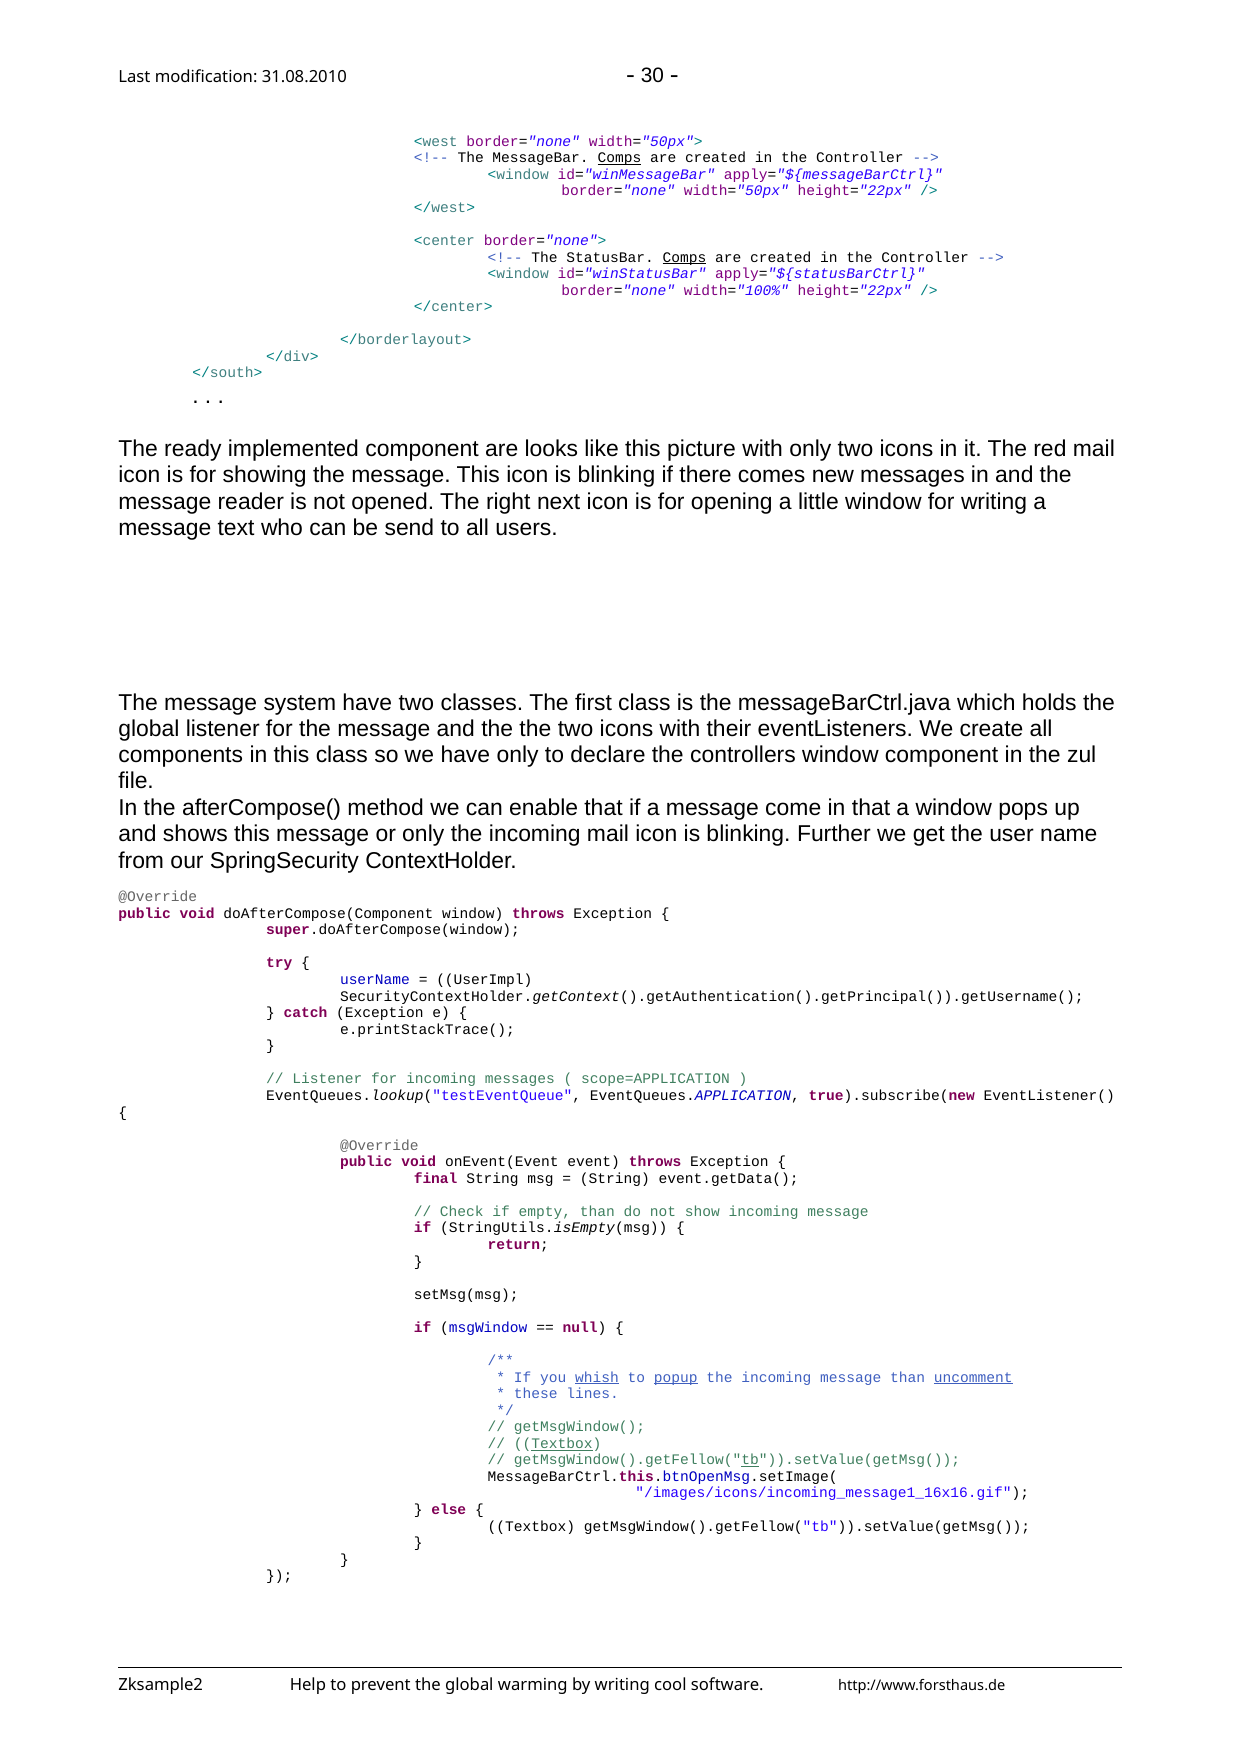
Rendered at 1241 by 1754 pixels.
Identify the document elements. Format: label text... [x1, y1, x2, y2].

text } [118, 1552, 1122, 1568]
text In the afterCompose() method we can enable that if a message come in that a window pops up and shows this message or only the incoming mail icon is blinking. Further we get the user name from our SpringSecurity ContextHolder. [118, 794, 1122, 873]
text }); [118, 1568, 1122, 1585]
text ((Textbox) getMsgWindow().getFellow("tb")).setValue(getMsg()); [118, 1519, 1122, 1535]
text return; [118, 1237, 1122, 1254]
text // ((Textbox) [118, 1436, 1122, 1453]
text e.printStackTrace(); [118, 1022, 1122, 1038]
text } [118, 1038, 1122, 1055]
text public void doAfterCompose(Component window) throws Exception { [118, 906, 1122, 923]
text userName = ((UserImpl) [118, 972, 1122, 989]
text /** [118, 1353, 1122, 1370]
text <west border="none" width="50px"> [118, 134, 1122, 150]
text public void onEvent(Event event) throws Exception { [118, 1154, 1122, 1171]
text setMsg(msg); [118, 1287, 1122, 1303]
text } catch (Exception e) { [118, 1005, 1122, 1022]
text } [118, 1535, 1122, 1552]
text border="none" width="50px" height="22px" /> [118, 183, 1122, 200]
text * If you whish to popup the incoming message than uncomment [118, 1370, 1122, 1386]
text try { [118, 956, 1122, 972]
text // Listener for incoming messages ( scope=APPLICATION ) [118, 1072, 1122, 1088]
text border="none" width="100%" height="22px" /> [118, 283, 1122, 299]
text The ready implemented component are looks like this picture with only two icons in it. The red mail icon is for showing the message. This icon is blinking if there comes new messages in and the message reader is not opened. The right next icon is for opening a little window for writing a message text who can be send to all users. [118, 435, 1122, 540]
text <!-- The MessageBar. Comps are created in the Controller --> [118, 150, 1122, 167]
text <center border="none"> [118, 233, 1122, 250]
text </center> [118, 299, 1122, 316]
text <window id="winStatusBar" apply="${statusBarCtrl}" [118, 266, 1122, 283]
text if (msgWindow == null) { [118, 1320, 1122, 1337]
text @Override [118, 889, 1122, 906]
text } else { [118, 1502, 1122, 1519]
text The message system have two classes. The first class is the messageBarCtrl.java which holds the global listener for the message and the the two icons with their eventListeners. We create all components in this class so we have only to declare the controllers window component in the zul file. [118, 688, 1122, 794]
text "/images/icons/incoming_message1_16x16.gif"); [118, 1486, 1122, 1502]
text EventQueues.lookup("testEventQueue", EventQueues.APPLICATION, true).subscribe(new EventListener() { [118, 1088, 1122, 1121]
text . . . [118, 382, 1122, 409]
text // getMsgWindow().getFellow("tb")).setValue(getMsg()); [118, 1453, 1122, 1469]
text SecurityContextHolder.getContext().getAuthentication().getPrincipal()).getUsername(); [118, 989, 1122, 1005]
text super.doAfterCompose(window); [118, 923, 1122, 939]
text } [118, 1254, 1122, 1270]
text // Check if empty, than do not show incoming message [118, 1204, 1122, 1221]
text </west> [118, 200, 1122, 217]
text </borderlayout> [118, 333, 1122, 349]
text </south> [118, 366, 1122, 382]
text </div> [118, 349, 1122, 366]
text MessageBarCtrl.this.btnOpenMsg.setImage( [118, 1469, 1122, 1486]
text final String msg = (String) event.getData(); [118, 1171, 1122, 1188]
text <!-- The StatusBar. Comps are created in the Controller --> [118, 250, 1122, 266]
text if (StringUtils.isEmpty(msg)) { [118, 1221, 1122, 1237]
text */ [118, 1403, 1122, 1419]
text // getMsgWindow(); [118, 1419, 1122, 1436]
text * these lines. [118, 1386, 1122, 1403]
text <window id="winMessageBar" apply="${messageBarCtrl}" [118, 167, 1122, 183]
text @Override [118, 1138, 1122, 1154]
